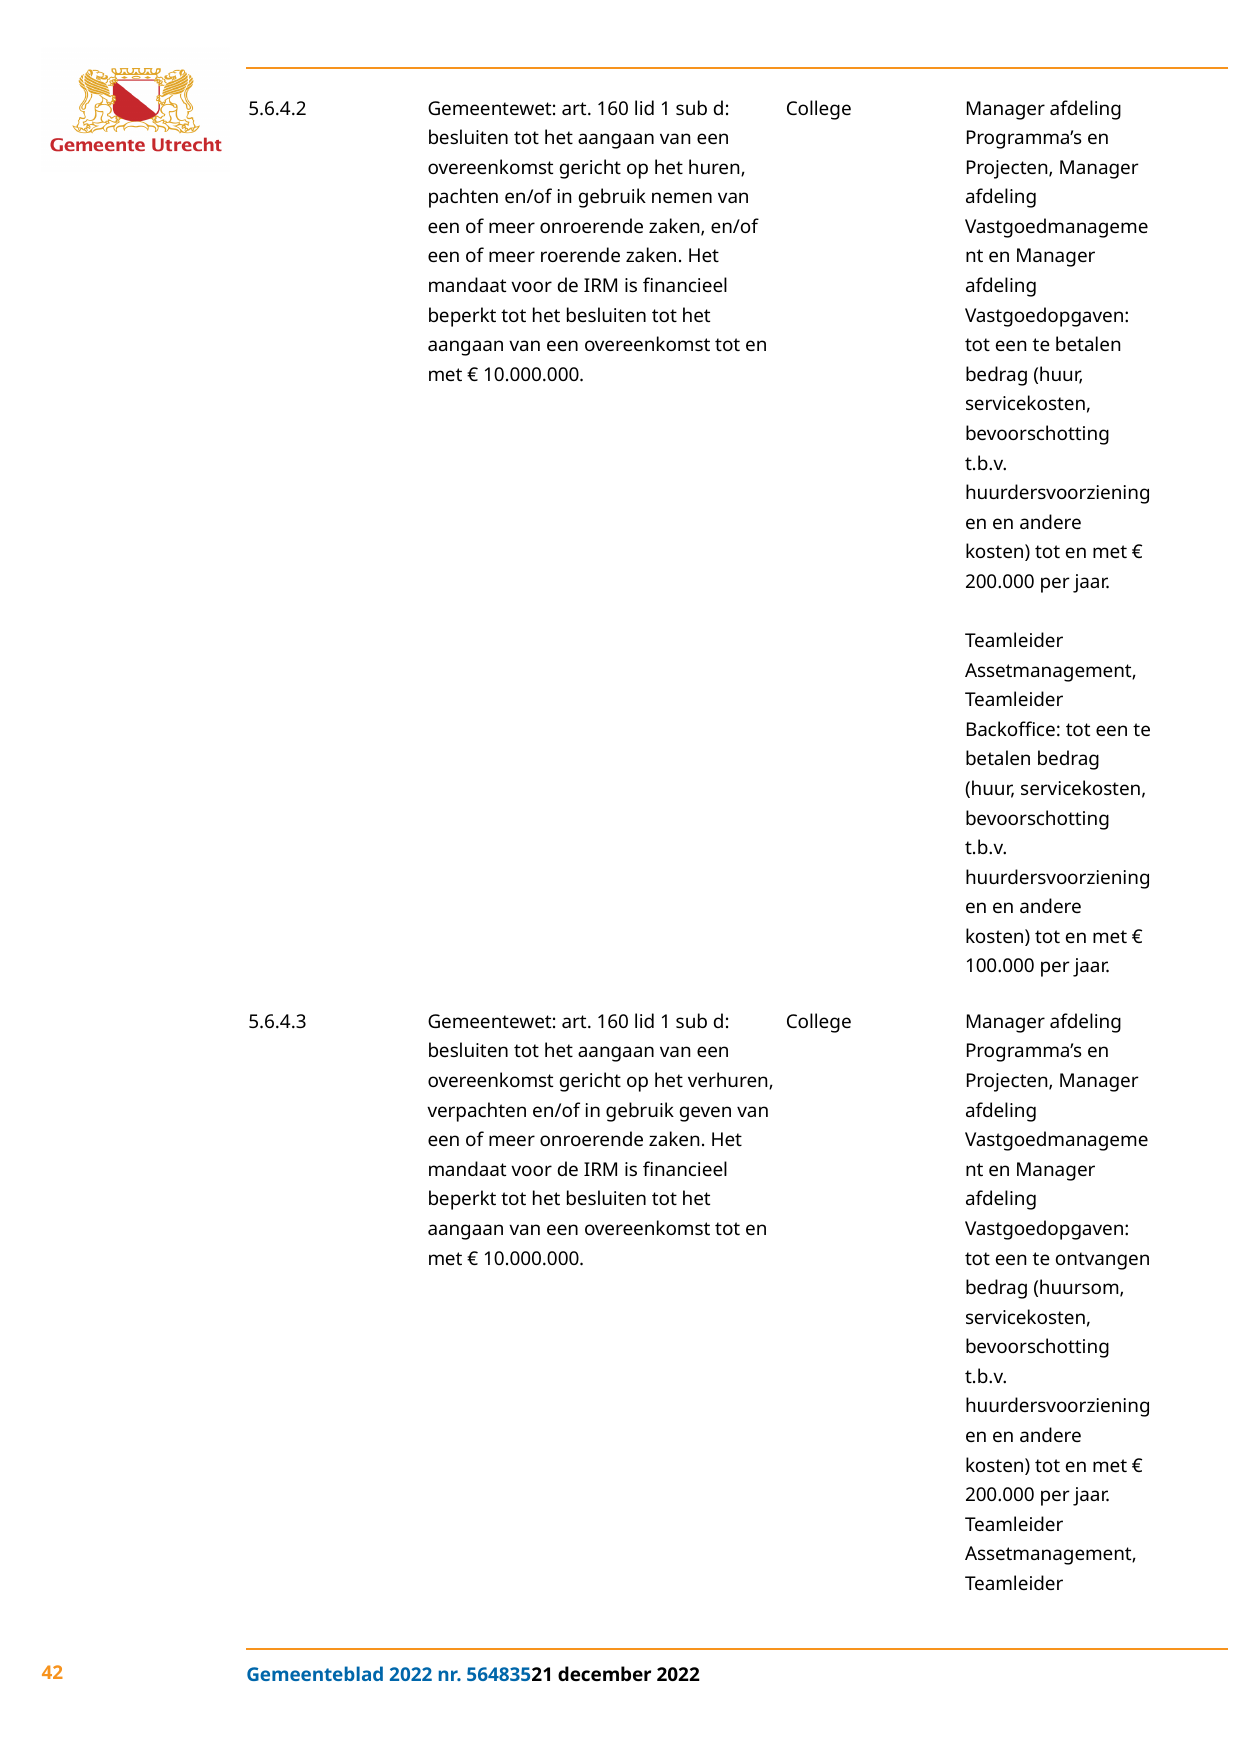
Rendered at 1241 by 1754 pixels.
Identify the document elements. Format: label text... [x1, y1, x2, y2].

table_cell Manager afdeling Programma’s en Projecten, Manager afdeling Vastgoedmanagement en Manager afdeling Vastgoedopgaven: tot een te ontvangen bedrag (huursom, servicekosten, bevoorschotting t.b.v. huurdersvoorzieningen en andere kosten) tot en met € 200.000 per jaar. Teamleider Assetmanagement, Teamleider [965, 1008, 1152, 1596]
table_cell Gemeentewet: art. 160 lid 1 sub d: besluiten tot het aangaan van een overeenkomst gericht op het verhuren, verpachten en/of in gebruik geven van een of meer onroerende zaken. Het mandaat voor de IRM is financieel beperkt tot het besluiten tot het aangaan van een overeenkomst tot en met € 10.000.000. [427, 1008, 786, 1596]
table_cell College [786, 95, 965, 1008]
table_cell Manager afdeling Programma’s en Projecten, Manager afdeling Vastgoedmanagement en Manager afdeling Vastgoedopgaven: tot een te betalen bedrag (huur, servicekosten, bevoorschotting t.b.v. huurdersvoorzieningen en andere kosten) tot en met € 200.000 per jaar. Teamleider Assetmanagement, Teamleider Backoffice: tot een te betalen bedrag (huur, servicekosten, bevoorschotting t.b.v. huurdersvoorzieningen en andere kosten) tot en met € 100.000 per jaar. [965, 95, 1152, 1008]
table_cell 5.6.4.3 [248, 1008, 427, 1596]
table_cell College [786, 1008, 965, 1596]
picture [41, 47, 231, 172]
table_cell Gemeentewet: art. 160 lid 1 sub d: besluiten tot het aangaan van een overeenkomst gericht op het huren, pachten en/of in gebruik nemen van een of meer onroerende zaken, en/of een of meer roerende zaken. Het mandaat voor de IRM is financieel beperkt tot het besluiten tot het aangaan van een overeenkomst tot en met € 10.000.000. [427, 95, 786, 1008]
table_cell 5.6.4.2 [248, 95, 427, 1008]
